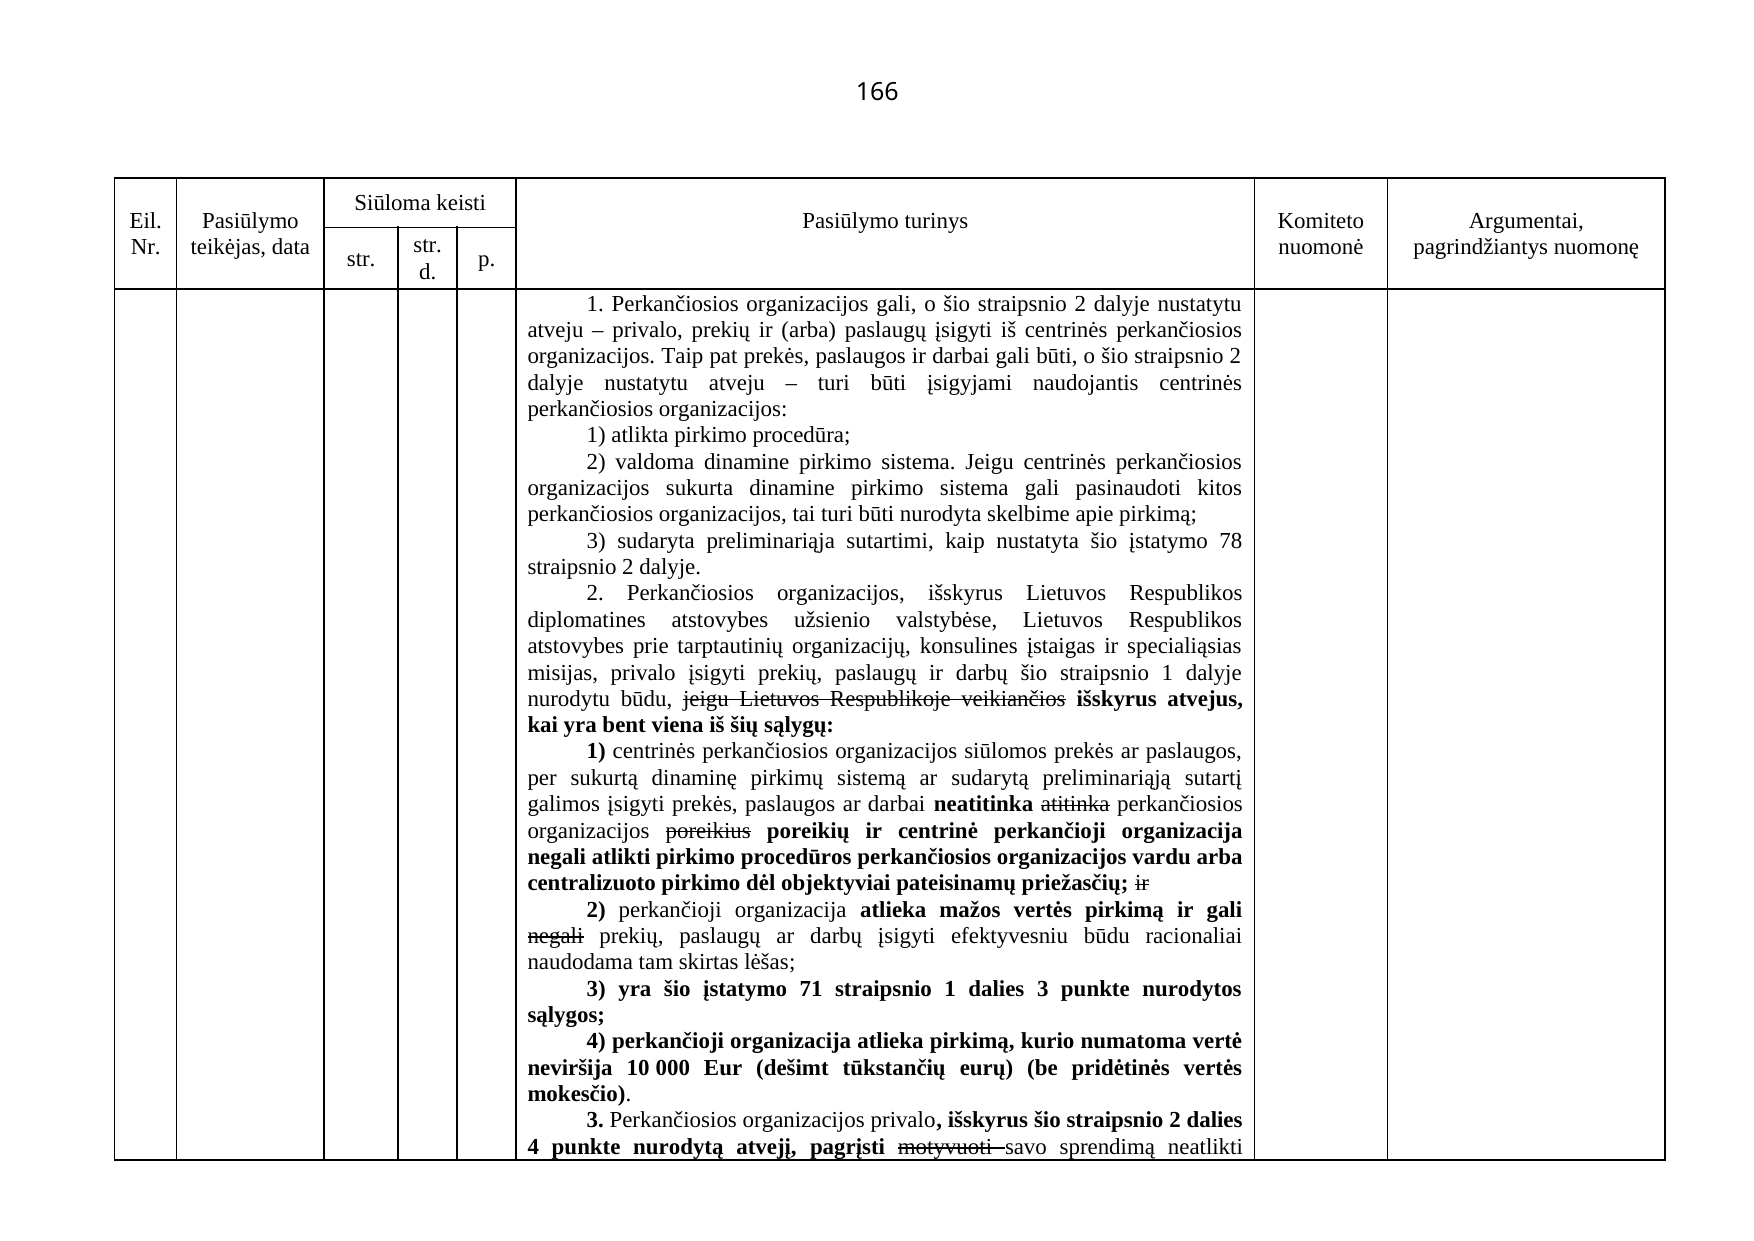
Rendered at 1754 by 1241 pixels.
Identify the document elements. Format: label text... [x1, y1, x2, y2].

table_cell [177, 290, 323, 1159]
table_cell [399, 290, 456, 1159]
table_cell str. [325, 228, 397, 288]
table_cell [1255, 290, 1387, 1159]
table_header Siūloma keisti [325, 179, 515, 226]
table_cell [458, 290, 515, 1159]
table_header Eil. Nr. [115, 179, 176, 288]
table_header Pasiūlymo teikėjas, data [177, 179, 323, 288]
table_header Argumentai, pagrindžiantys nuomonę [1388, 179, 1664, 288]
table_cell str. d. [399, 228, 456, 288]
table_cell [1388, 290, 1664, 1159]
table_header Komiteto nuomonė [1255, 179, 1387, 288]
table_cell p. [458, 228, 515, 288]
table_cell [115, 290, 176, 1159]
table_cell 1. Perkančiosios organizacijos gali, o šio straipsnio 2 dalyje nustatytu atveju – privalo, prekių ir (arba) paslaugų įsigyti iš centrinės perkančiosios organizacijos. Taip pat prekės, paslaugos ir darbai gali būti, o šio straipsnio 2 dalyje nustatytu atveju – turi būti įsigyjami naudojantis centrinės perkančiosios organizacijos: 1) atlikta pirkimo procedūra; 2) valdoma dinamine pirkimo sistema. Jeigu centrinės perkančiosios organizacijos sukurta dinamine pirkimo sistema gali pasinaudoti kitos perkančiosios organizacijos, tai turi būti nurodyta skelbime apie pirkimą; 3) sudaryta preliminariąja sutartimi, kaip nustatyta šio įstatymo 78 straipsnio 2 dalyje. 2. Perkančiosios organizacijos, išskyrus Lietuvos Respublikos diplomatines atstovybes užsienio valstybėse, Lietuvos Respublikos atstovybes prie tarptautinių organizacijų, konsulines įstaigas ir specialiąsias misijas, privalo įsigyti prekių, paslaugų ir darbų šio straipsnio 1 dalyje nurodytu būdu, jeigu Lietuvos Respublikoje veikiančios išskyrus atvejus, kai yra bent viena iš šių sąlygų: 1) centrinės perkančiosios organizacijos siūlomos prekės ar paslaugos, per sukurtą dinaminę pirkimų sistemą ar sudarytą preliminariąją sutartį galimos įsigyti prekės, paslaugos ar darbai neatitinka atitinka perkančiosios organizacijos poreikius poreikių ir centrinė perkančioji organizacija negali atlikti pirkimo procedūros perkančiosios organizacijos vardu arba centralizuoto pirkimo dėl objektyviai pateisinamų priežasčių; ir 2) perkančioji organizacija atlieka mažos vertės pirkimą ir gali negali prekių, paslaugų ar darbų įsigyti efektyvesniu būdu racionaliai naudodama tam skirtas lėšas; 3) yra šio įstatymo 71 straipsnio 1 dalies 3 punkte nurodytos sąlygos; 4) perkančioji organizacija atlieka pirkimą, kurio numatoma vertė neviršija 10 000 Eur (dešimt tūkstančių eurų) (be pridėtinės vertės mokesčio). 3. Perkančiosios organizacijos privalo, išskyrus šio straipsnio 2 dalies 4 punkte nurodytą atvejį, pagrįsti motyvuoti savo sprendimą neatlikti [517, 290, 1254, 1159]
table_header Pasiūlymo turinys [517, 179, 1254, 288]
table_cell [325, 290, 397, 1159]
